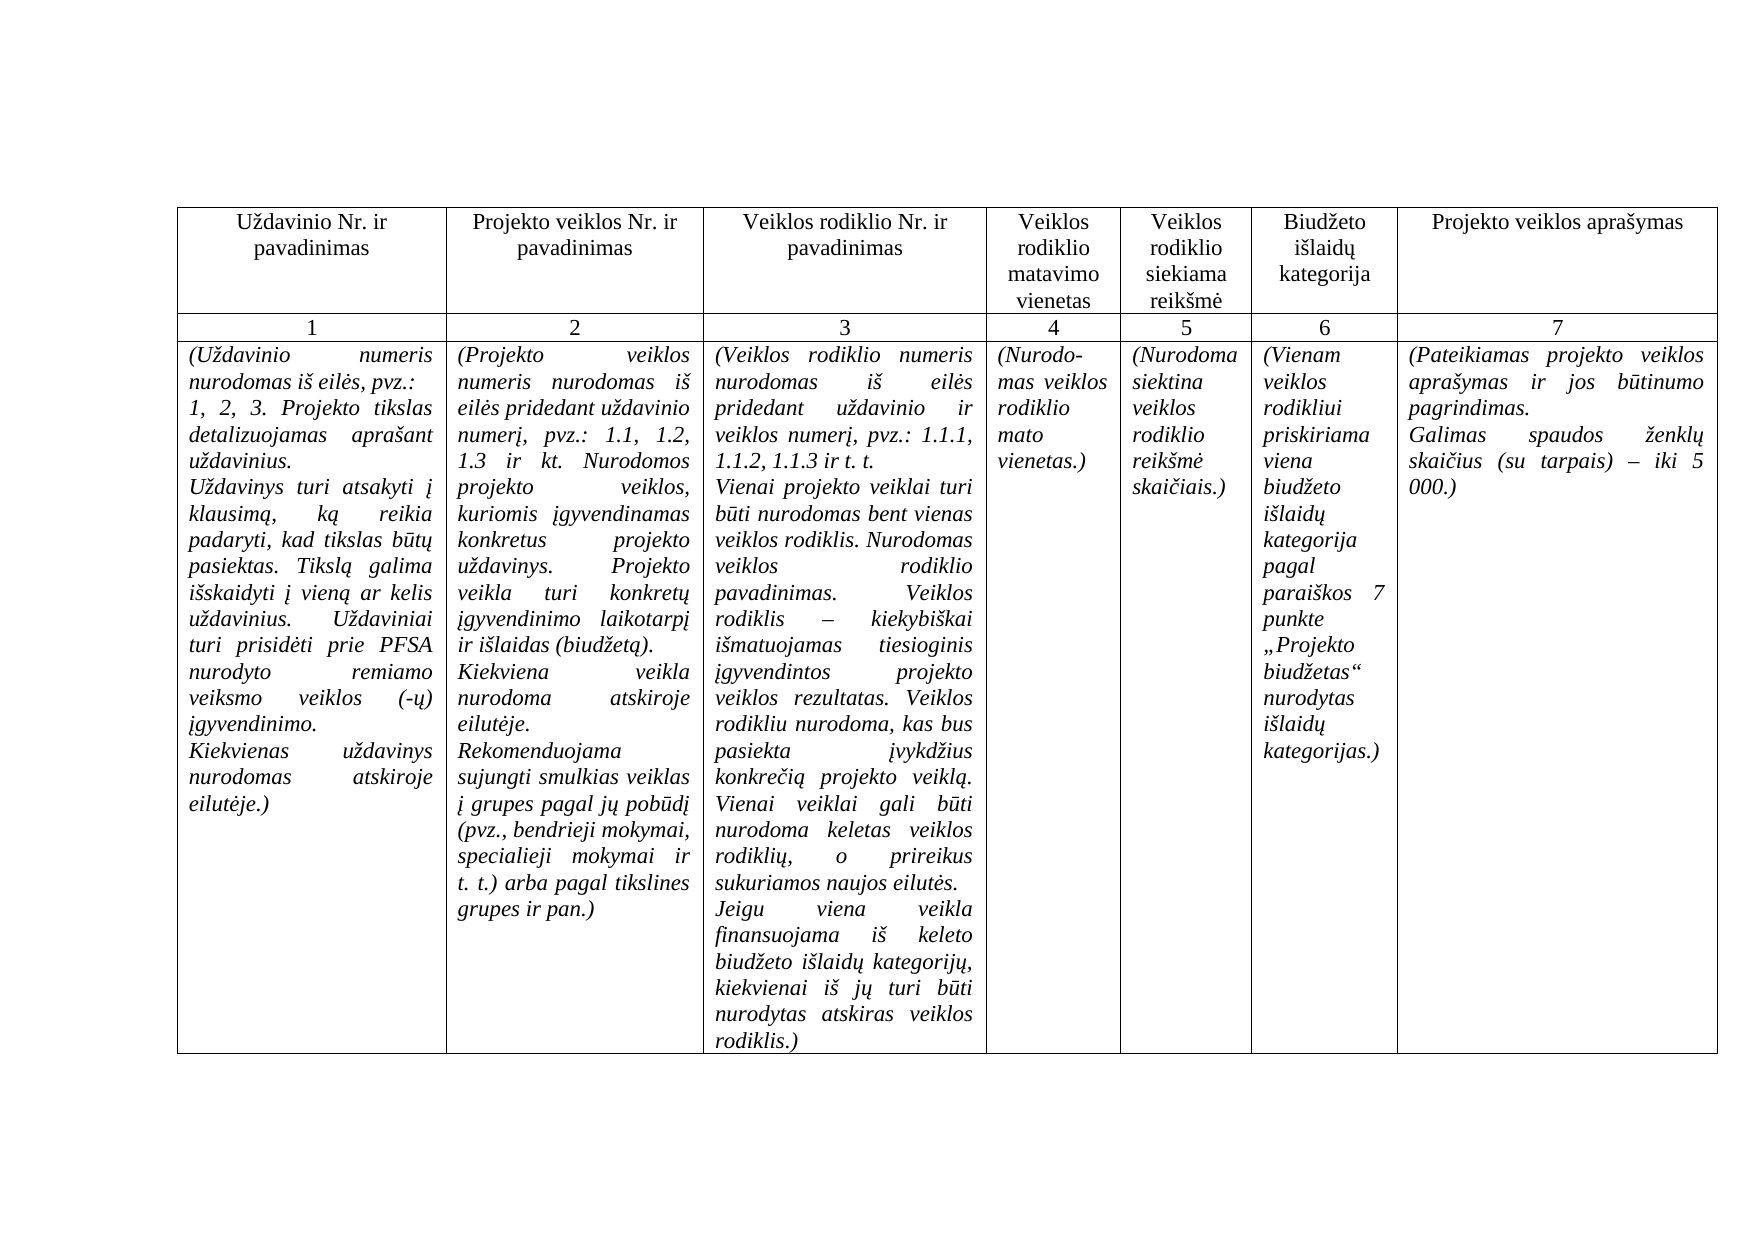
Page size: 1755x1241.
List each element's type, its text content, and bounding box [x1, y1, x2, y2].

table_cell (Projekto veiklos numeris nurodomas iš eilės pridedant uždavinio numerį, pvz.: 1.1, 1.2, 1.3 ir kt. Nurodomos projekto veiklos, kuriomis įgyvendinamas konkretus projekto uždavinys. Projekto veikla turi konkretų įgyvendinimo laikotarpį ir išlaidas (biudžetą). Kiekviena veikla nurodoma atskiroje eilutėje. Rekomenduojama sujungti smulkias veiklas į grupes pagal jų pobūdį (pvz., bendrieji mokymai, specialieji mokymai ir t. t.) arba pagal tikslines grupes ir pan.) [447, 342, 703, 1053]
table_cell 3 [704, 314, 986, 341]
table_header Veiklos rodiklio matavimo vienetas [987, 208, 1120, 313]
table_cell 5 [1121, 314, 1251, 341]
table_cell (Pateikiamas projekto veiklos aprašymas ir jos būtinumo pagrindimas. Galimas spaudos ženklų skaičius (su tarpais) – iki 5 000.) [1398, 342, 1717, 1053]
table_cell 4 [987, 314, 1120, 341]
table_cell 1 [178, 314, 446, 341]
table_cell 6 [1252, 314, 1397, 341]
table_header Projekto veiklos Nr. ir pavadinimas [447, 208, 703, 313]
table_header Veiklos rodiklio siekiama reikšmė [1121, 208, 1251, 313]
table_cell 7 [1398, 314, 1717, 341]
table_cell (Nurodo-mas veiklos rodiklio mato vienetas.) [987, 342, 1120, 1053]
table_cell (Veiklos rodiklio numeris nurodomas iš eilės pridedant uždavinio ir veiklos numerį, pvz.: 1.1.1, 1.1.2, 1.1.3 ir t. t. Vienai projekto veiklai turi būti nurodomas bent vienas veiklos rodiklis. Nurodomas veiklos rodiklio pavadinimas. Veiklos rodiklis – kiekybiškai išmatuojamas tiesioginis įgyvendintos projekto veiklos rezultatas. Veiklos rodikliu nurodoma, kas bus pasiekta įvykdžius konkrečią projekto veiklą. Vienai veiklai gali būti nurodoma keletas veiklos rodiklių, o prireikus sukuriamos naujos eilutės. Jeigu viena veikla finansuojama iš keleto biudžeto išlaidų kategorijų, kiekvienai iš jų turi būti nurodytas atskiras veiklos rodiklis.) [704, 342, 986, 1053]
table_cell 2 [447, 314, 703, 341]
table_cell (Nurodoma siektina veiklos rodiklio reikšmė skaičiais.) [1121, 342, 1251, 1053]
table_cell (Vienam veiklos rodikliui priskiriama viena biudžeto išlaidų kategorija pagal paraiškos 7 punkte „Projekto biudžetas“ nurodytas išlaidų kategorijas.) [1252, 342, 1397, 1053]
table_header Veiklos rodiklio Nr. ir pavadinimas [704, 208, 986, 313]
table_cell (Uždavinio numeris nurodomas iš eilės, pvz.: 1, 2, 3. Projekto tikslas detalizuojamas aprašant uždavinius. Uždavinys turi atsakyti į klausimą, ką reikia padaryti, kad tikslas būtų pasiektas. Tikslą galima išskaidyti į vieną ar kelis uždavinius. Uždaviniai turi prisidėti prie PFSA nurodyto remiamo veiksmo veiklos (-ų) įgyvendinimo. Kiekvienas uždavinys nurodomas atskiroje eilutėje.) [178, 342, 446, 1053]
table_header Projekto veiklos aprašymas [1398, 208, 1717, 313]
table_header Uždavinio Nr. ir pavadinimas [178, 208, 446, 313]
table_header Biudžeto išlaidų kategorija [1252, 208, 1397, 313]
